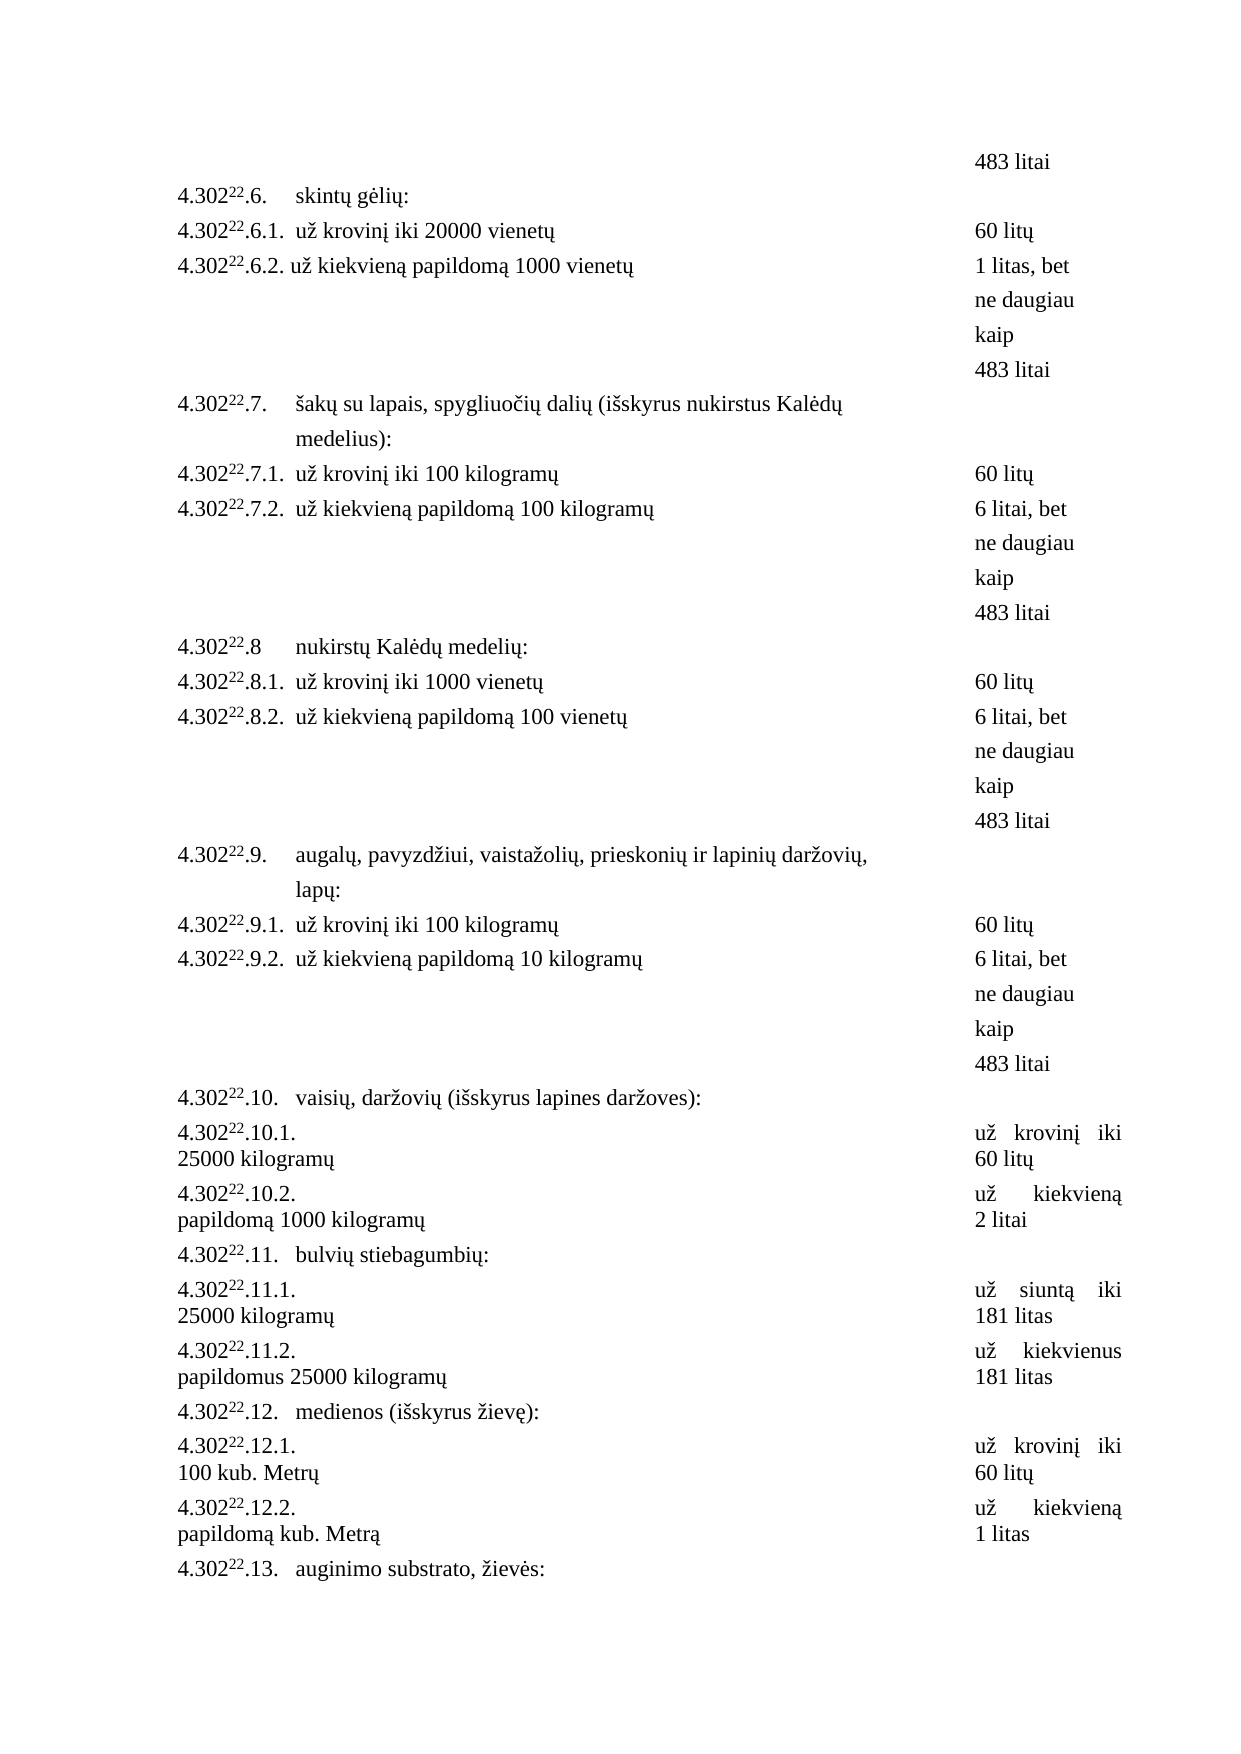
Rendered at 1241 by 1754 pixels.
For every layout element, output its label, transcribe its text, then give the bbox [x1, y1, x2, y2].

text 4.30222.10.1. už krovinį iki 25000 kilogramų 60 litų [177, 1119, 1122, 1172]
text 4.30222.7.1. už krovinį iki 100 kilogramų 60 litų [177, 460, 1122, 486]
text 4.30222.8.2. už kiekvieną papildomą 100 vienetų 6 litai, bet [177, 703, 1122, 729]
text 4.30222.13. auginimo substrato, žievės: [177, 1554, 1122, 1581]
text 4.30222.9. augalų, pavyzdžiui, vaistažolių, prieskonių ir lapinių daržovių, [177, 841, 1122, 868]
text 4.30222.11.2. už kiekvienus papildomus 25000 kilogramų 181 litas [177, 1337, 1122, 1389]
text kaip [974, 1015, 1122, 1041]
text 483 litai [974, 356, 1122, 382]
text 4.30222.11. bulvių stiebagumbių: [177, 1241, 1122, 1267]
text 483 litai [974, 1049, 1122, 1076]
text kaip [974, 321, 1122, 347]
text 483 litai [974, 599, 1122, 625]
text 4.30222.6.1. už krovinį iki 20000 vienetų 60 litų [177, 217, 1122, 243]
text ne daugiau [974, 286, 1122, 313]
text 4.30222.7.2. už kiekvieną papildomą 100 kilogramų 6 litai, bet [177, 494, 1122, 521]
text 4.30222.12.1. už krovinį iki 100 kub. Metrų 60 litų [177, 1432, 1122, 1485]
text 483 litai [974, 148, 1122, 174]
text 4.30222.6.2. už kiekvieną papildomą 1000 vienetų 1 litas, bet [177, 252, 1122, 278]
text kaip [974, 772, 1122, 798]
text medelius): [177, 425, 1122, 452]
text 4.30222.10.2. už kiekvieną papildomą 1000 kilogramų 2 litai [177, 1180, 1122, 1233]
text ne daugiau [974, 737, 1122, 764]
text 4.30222.8.1. už krovinį iki 1000 vienetų 60 litų [177, 668, 1122, 694]
text ne daugiau [974, 529, 1122, 556]
text ne daugiau [974, 980, 1122, 1007]
text 4.30222.8 nukirstų Kalėdų medelių: [177, 633, 1122, 660]
text 4.30222.9.1. už krovinį iki 100 kilogramų 60 litų [177, 911, 1122, 937]
text 4.30222.6. skintų gėlių: [177, 182, 1122, 209]
text 4.30222.9.2. už kiekvieną papildomą 10 kilogramų 6 litai, bet [177, 946, 1122, 972]
text 483 litai [974, 807, 1122, 833]
text 4.30222.7. šakų su lapais, spygliuočių dalių (išskyrus nukirstus Kalėdų [177, 391, 1122, 417]
text 4.30222.12.2. už kiekvieną papildomą kub. Metrą 1 litas [177, 1493, 1122, 1546]
text 4.30222.11.1. už siuntą iki 25000 kilogramų 181 litas [177, 1276, 1122, 1328]
text 4.30222.10. vaisių, daržovių (išskyrus lapines daržoves): [177, 1084, 1122, 1111]
text lapų: [177, 876, 1122, 902]
text kaip [974, 564, 1122, 590]
text 4.30222.12. medienos (išskyrus žievę): [177, 1398, 1122, 1424]
